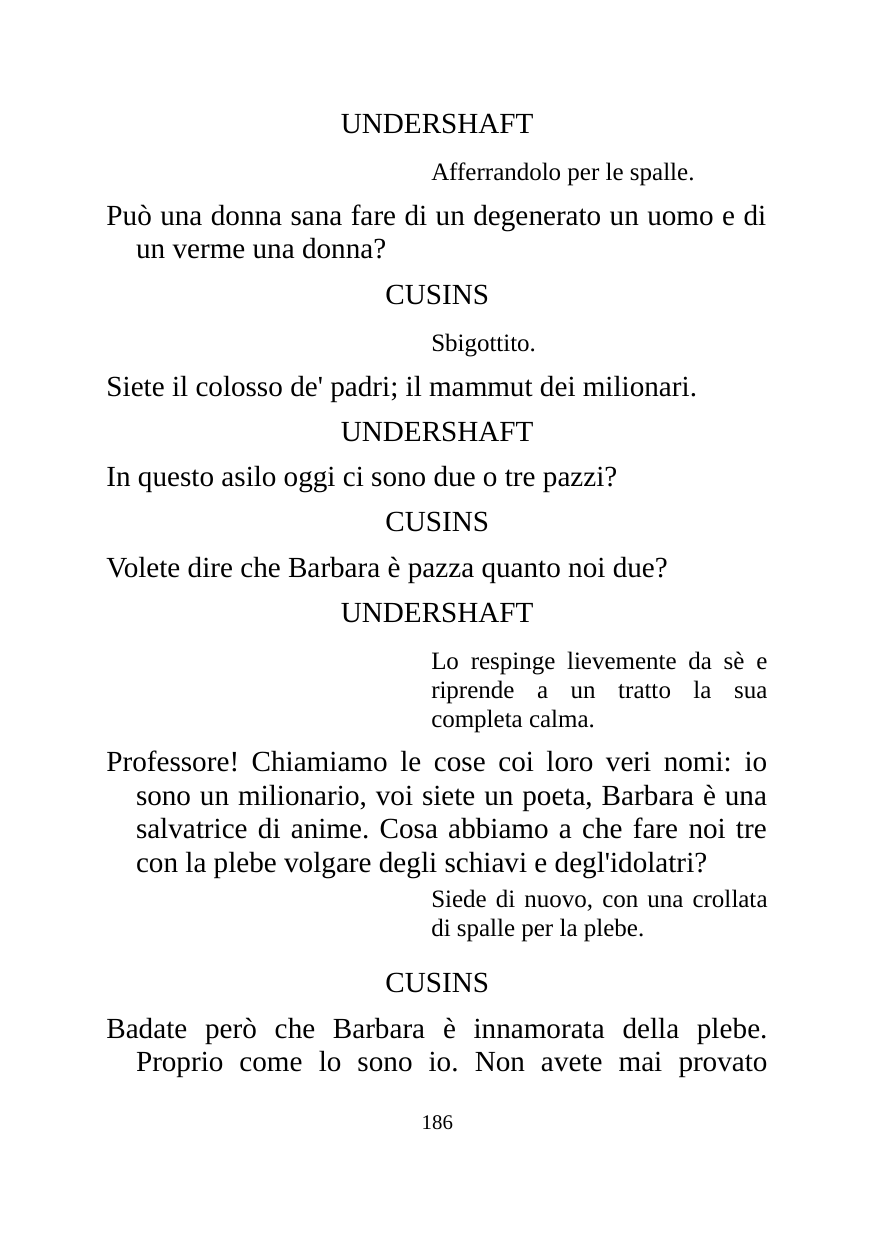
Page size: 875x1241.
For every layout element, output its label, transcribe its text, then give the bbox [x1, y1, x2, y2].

text CUSINS [106, 966, 768, 999]
text CUSINS [106, 277, 768, 310]
text UNDERSHAFT [106, 106, 768, 140]
text UNDERSHAFT [106, 414, 768, 447]
text Badate però che Barbara è innamorata della plebe. Proprio come lo sono io. Non avete mai provato [106, 1011, 768, 1078]
text Sbigottito. [431, 328, 768, 357]
text Siede di nuovo, con una crollata di spalle per la plebe. [431, 884, 768, 942]
text Siete il colosso de' padri; il mammut dei milionari. [106, 369, 768, 402]
text Lo respinge lievemente da sè e riprende a un tratto la sua completa calma. [431, 646, 768, 733]
text CUSINS [106, 504, 768, 538]
text Afferrandolo per le spalle. [431, 157, 768, 186]
text In questo asilo oggi ci sono due o tre pazzi? [106, 459, 768, 493]
text Può una donna sana fare di un degenerato un uomo e di un verme una donna? [106, 198, 768, 265]
text Volete dire che Barbara è pazza quanto noi due? [106, 550, 768, 583]
text Professore! Chiamiamo le cose coi loro veri nomi: io sono un milionario, voi siete un poeta, Barbara è una salvatrice di anime. Cosa abbiamo a che fare noi tre con la plebe volgare degli schiavi e degl'idolatri? [106, 744, 768, 879]
text UNDERSHAFT [106, 595, 768, 629]
